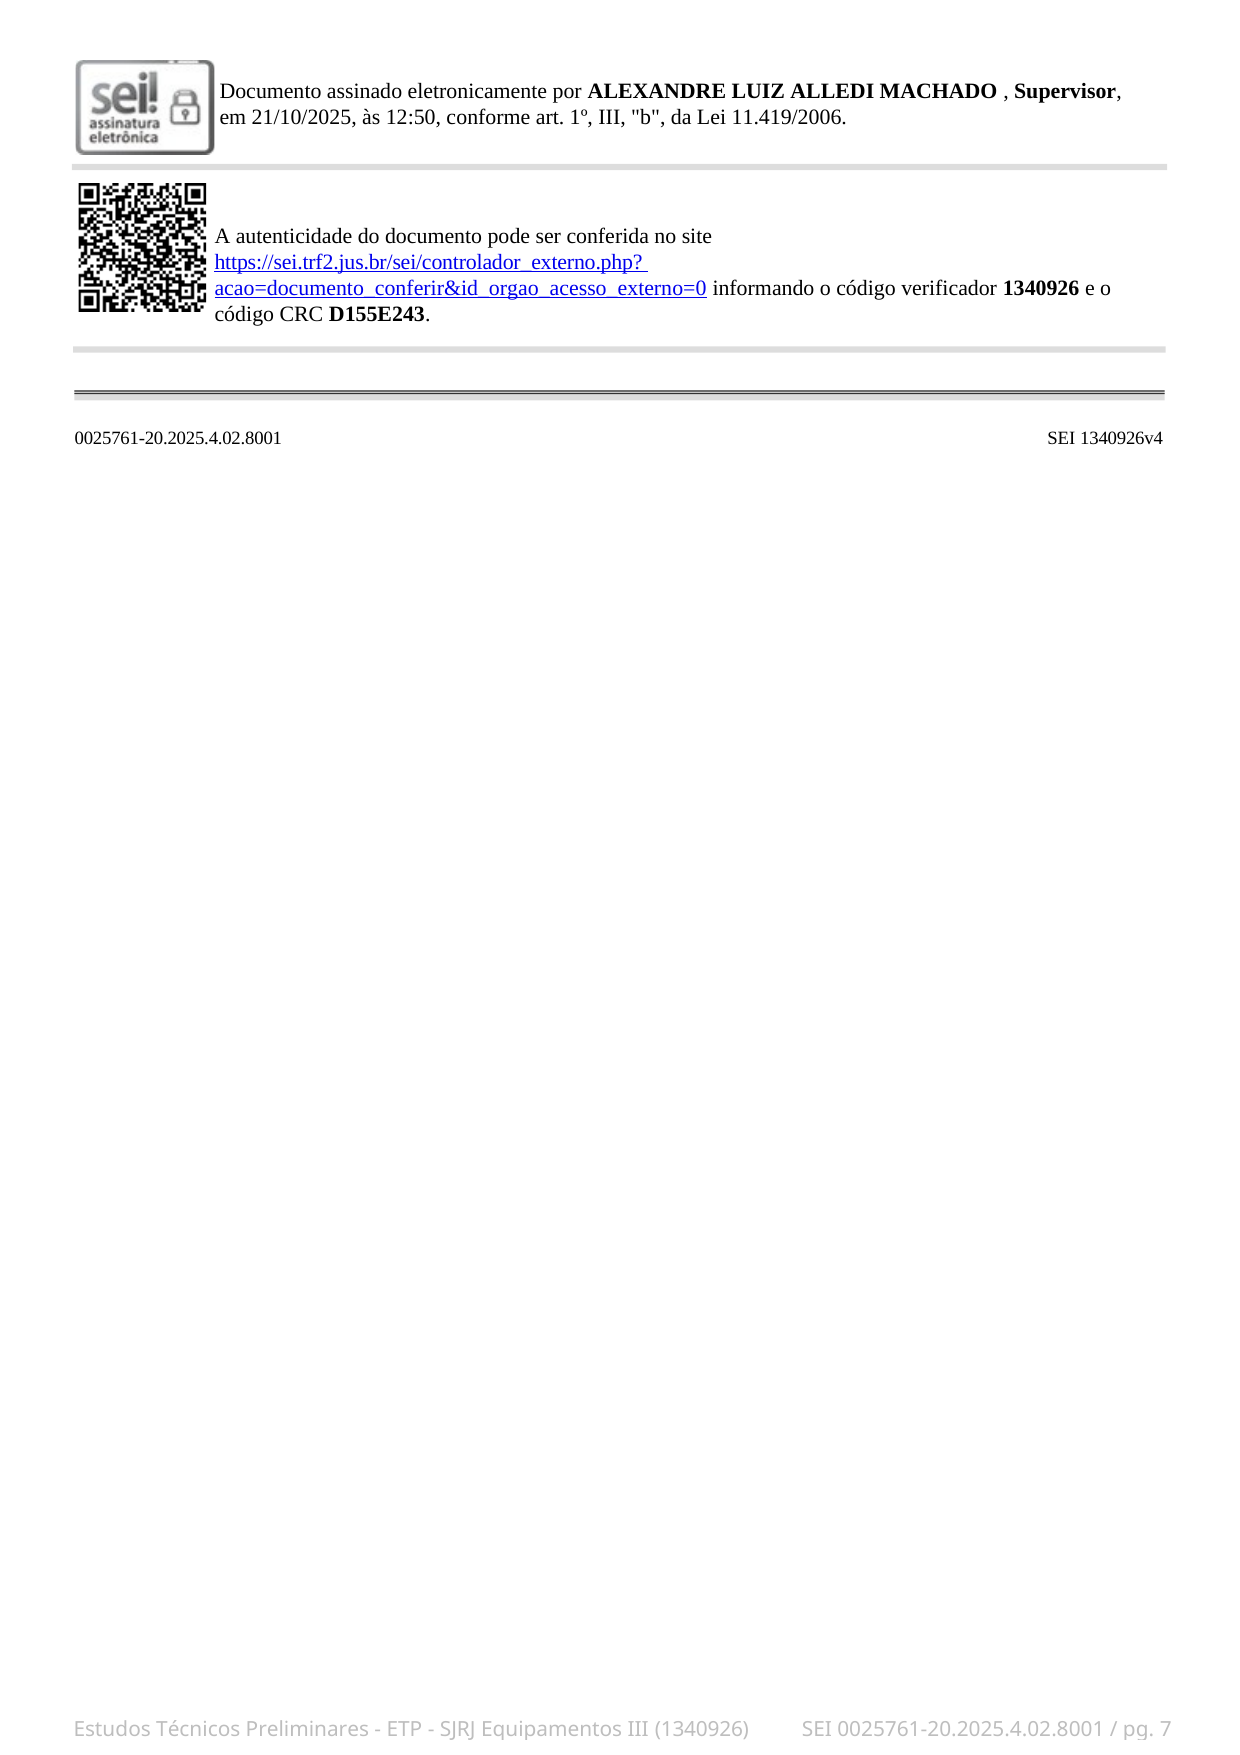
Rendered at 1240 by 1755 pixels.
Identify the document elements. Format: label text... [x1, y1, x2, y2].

text 0025761-20.2025.4.02.8001 SEI 1340926v4 [74, 427, 1181, 448]
text A autenticidade do documento pode ser conferida no site https://sei.trf2.jus.br/sei/controlador_externo.php? acao=documento_conferir&id_orgao_acesso_externo=0 informando o código verificador 1340926 e o código CRC D155E243. [214, 223, 1134, 326]
text Documento assinado eletronicamente por ALEXANDRE LUIZ ALLEDI MACHADO , Supervisor, em 21/10/2025, às 12:50, conforme art. 1º, III, "b", da Lei 11.419/2006. [219, 78, 1134, 129]
